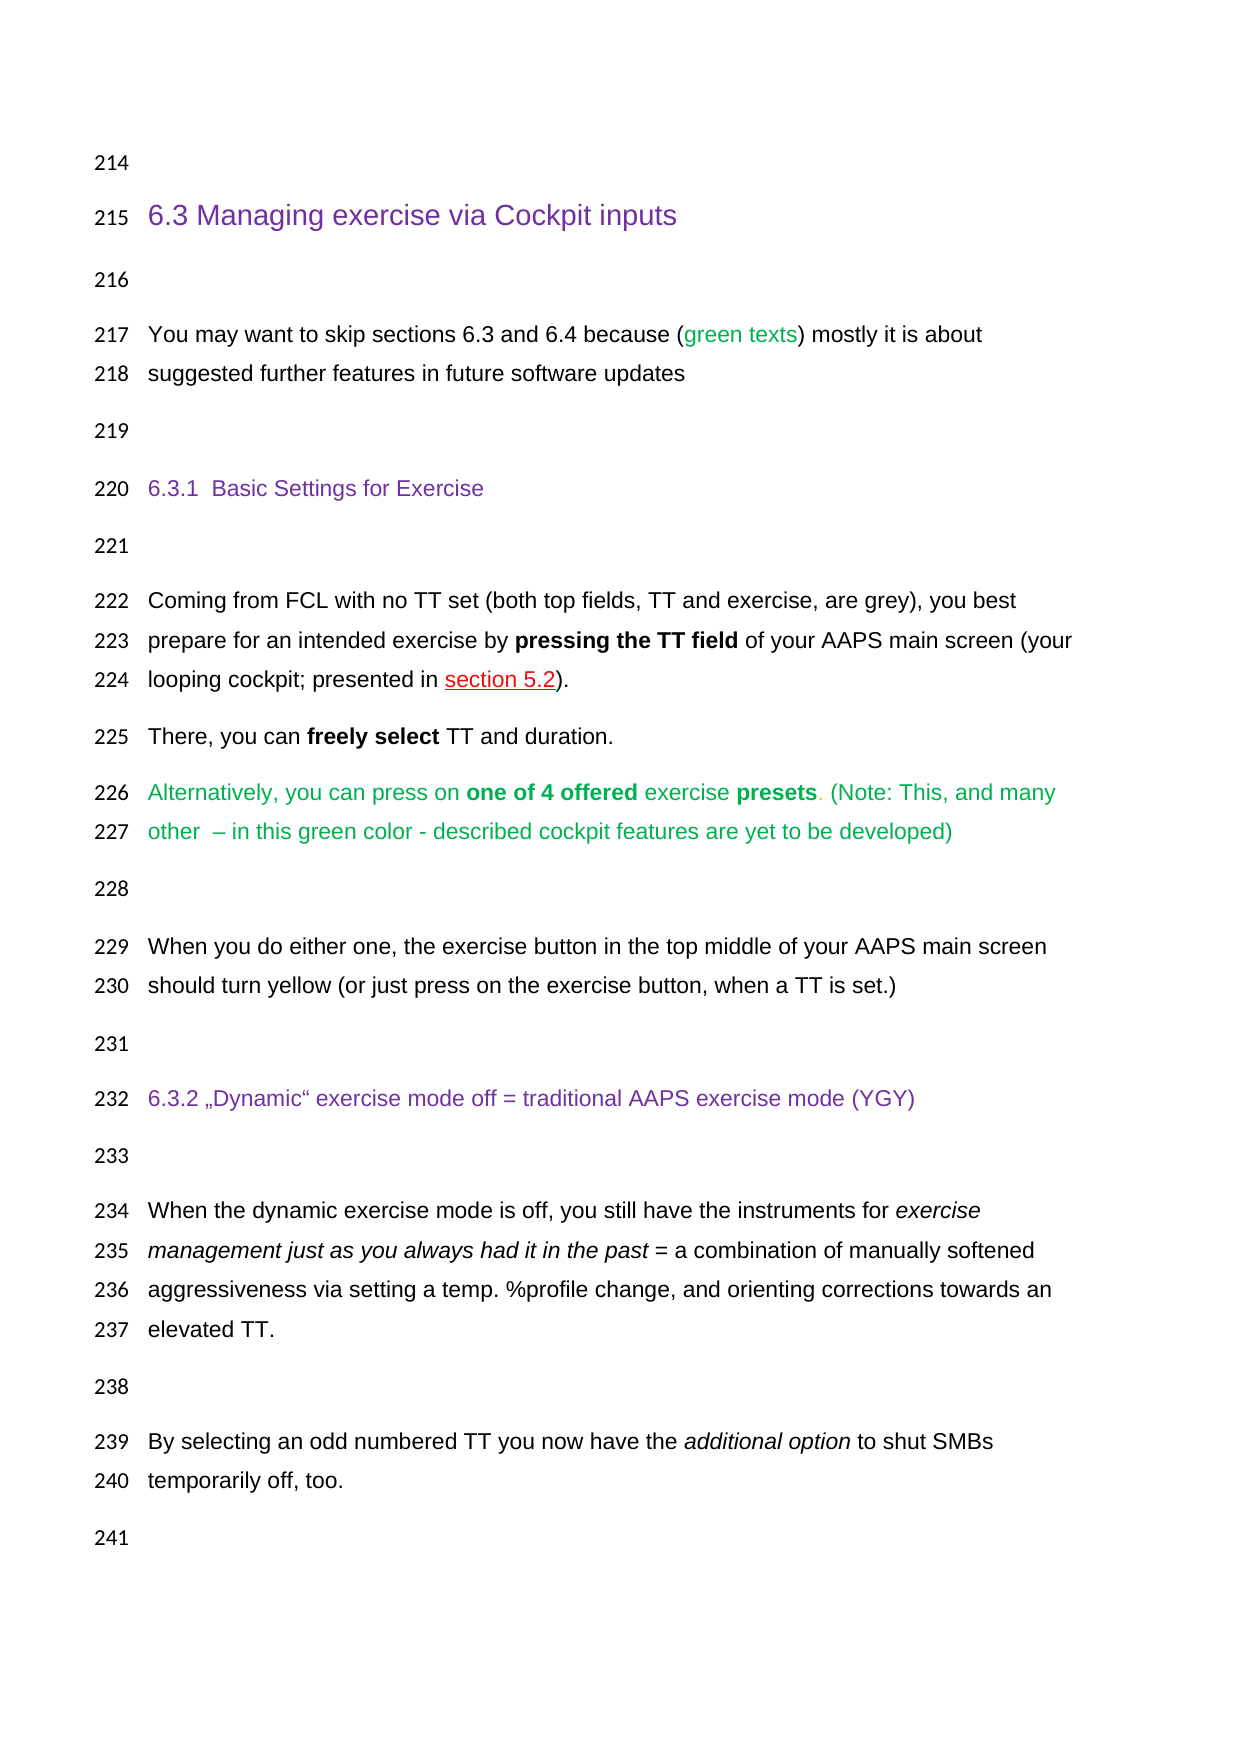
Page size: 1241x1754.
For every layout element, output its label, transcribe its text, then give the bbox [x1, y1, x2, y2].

text Coming from FCL with no TT set (both top fields, TT and exercise, are grey), you best prepare for an intended exercise by pressing the TT field of your AAPS main screen (your looping cockpit; presented in section 5.2). [148, 587, 1093, 693]
text 6.3 Managing exercise via Cockpit inputs [148, 198, 1093, 231]
text 6.3.2 „Dynamic“ exercise mode off = traditional AAPS exercise mode (YGY) [148, 1085, 1093, 1111]
text There, you can freely select TT and duration. [148, 723, 1093, 749]
text 6.3.1 Basic Settings for Exercise [148, 475, 1093, 502]
text You may want to skip sections 6.3 and 6.4 because (green texts) mostly it is about suggested further features in future software updates [148, 321, 1093, 387]
text Alternatively, you can press on one of 4 offered exercise presets. (Note: This, and many other – in this green color - described cockpit features are yet to be developed) [148, 779, 1093, 844]
text By selecting an odd numbered TT you now have the additional option to shut SMBs temporarily off, too. [148, 1428, 1093, 1494]
text When the dynamic exercise mode is off, you still have the instruments for exercise management just as you always had it in the past = a combination of manually softened aggressiveness via setting a temp. %profile change, and orienting corrections towards an elevated TT. [148, 1197, 1093, 1342]
text When you do either one, the exercise button in the top middle of your AAPS main screen should turn yellow (or just press on the exercise button, when a TT is set.) [148, 933, 1093, 999]
